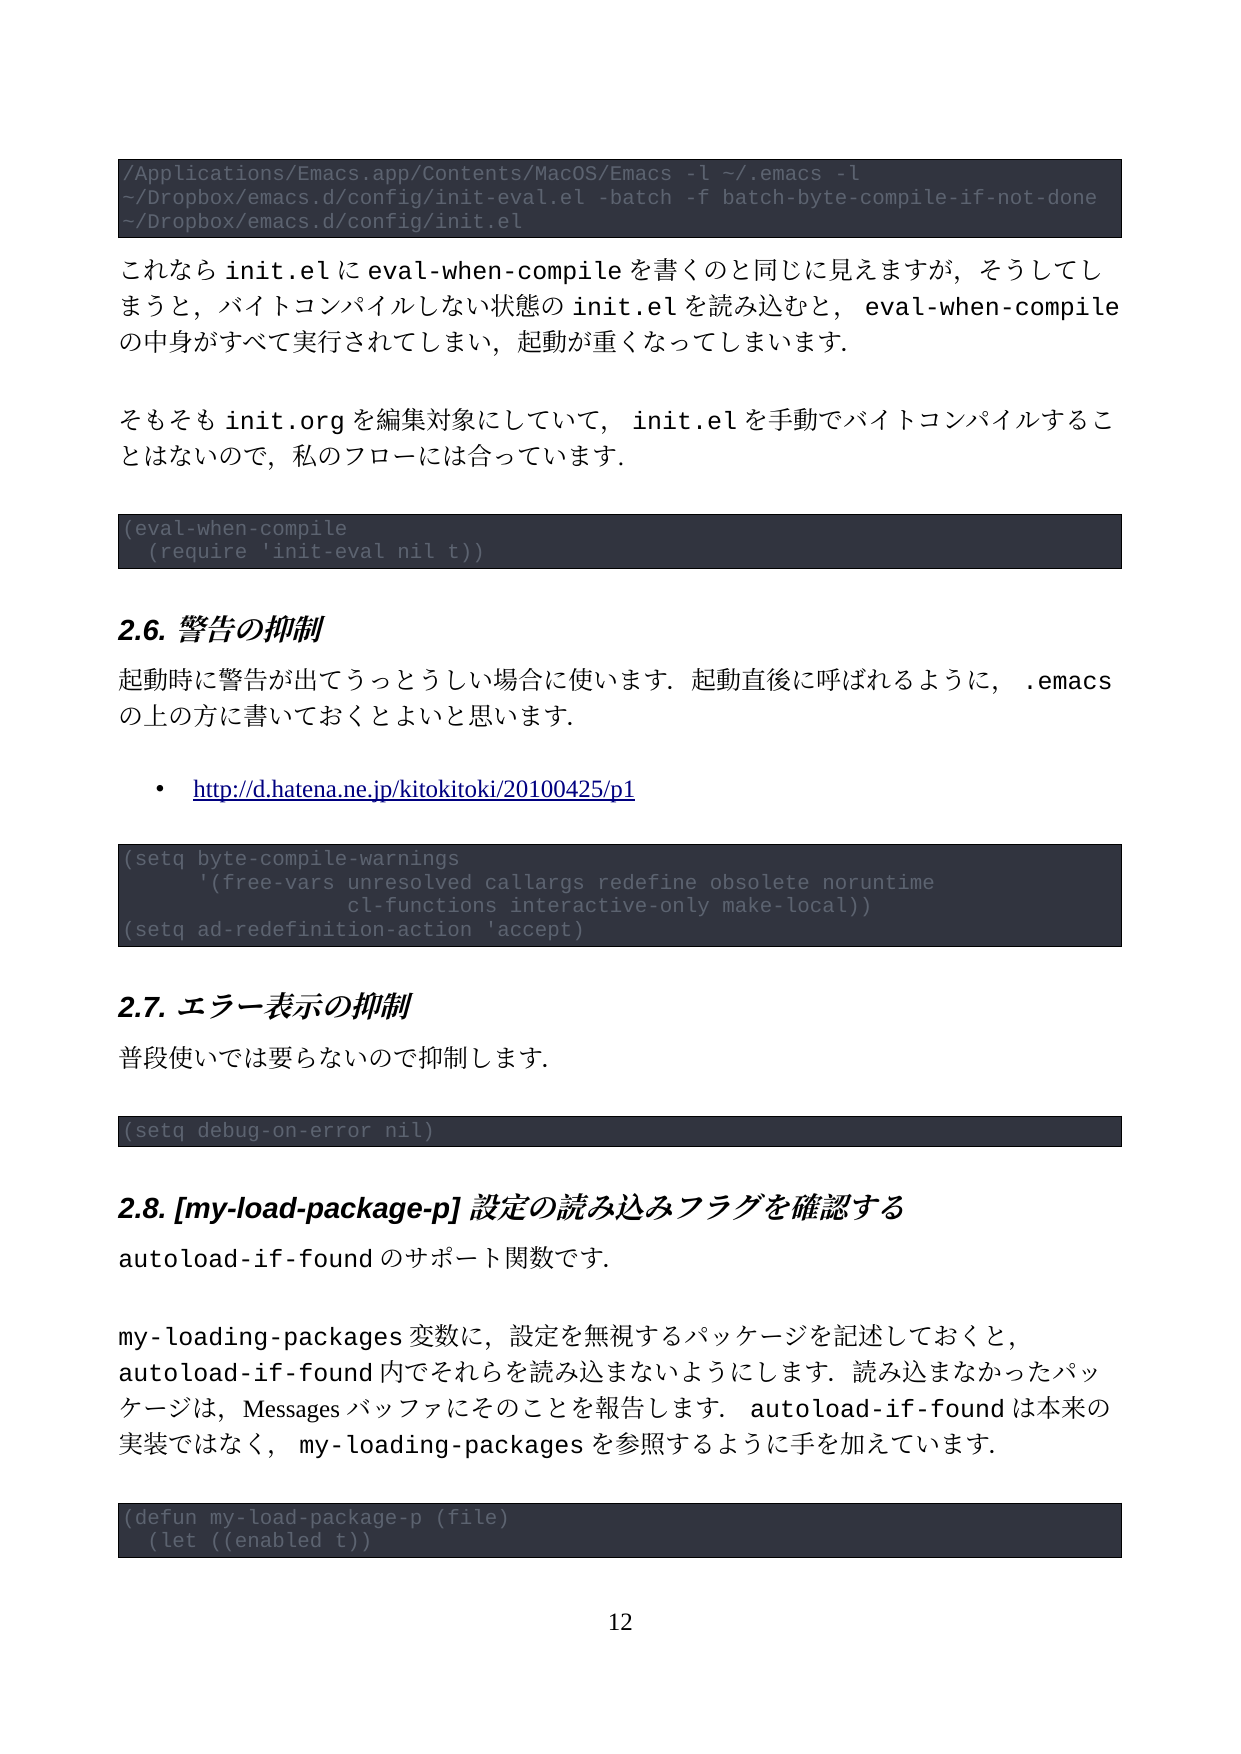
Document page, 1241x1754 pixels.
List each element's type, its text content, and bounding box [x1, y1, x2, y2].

subtitle 警告の抑制 [118, 606, 1122, 648]
text (setq ad-redefinition-action 'accept) [119, 915, 1121, 946]
subtitle エラー表示の抑制 [118, 984, 1122, 1026]
text '(free-vars unresolved callargs redefine obsolete noruntime [119, 868, 1121, 891]
text cl-functions interactive-only make-local)) [119, 891, 1121, 915]
text (setq byte-compile-warnings [119, 845, 1121, 868]
text autoload-if-found のサポート関数です． [118, 1239, 1122, 1304]
subtitle [my-load-package-p] 設定の読み込みフラグを確認する [118, 1184, 1122, 1226]
text (eval-when-compile [119, 515, 1121, 537]
text my-loading-packages 変数に，設定を無視するパッケージを記述しておくと， autoload-if-found 内でそれらを読み込まないようにします．読み込まなかったパッケージは，Messages バッファにそのことを報告します． autoload-if-found は本来の実装ではなく， my-loading-packages を参照するように手を加えています． [118, 1316, 1122, 1490]
text /Applications/Emacs.app/Contents/MacOS/Emacs -l ~/.emacs -l ~/Dropbox/emacs.d/config/init-eval.el -batch -f batch-byte-compile-if-not-done ~/Dropbox/emacs.d/config/init.el [119, 160, 1121, 237]
text [118, 118, 1122, 147]
text 普段使いでは要らないので抑制します． [118, 1038, 1122, 1103]
text 起動時に警告が出てうっとうしい場合に使います．起動直後に呼ばれるように， .emacs の上の方に書いておくとよいと思います． [118, 661, 1122, 762]
list http://d.hatena.ne.jp/kitokitoki/20100425/p1 [156, 774, 1122, 832]
text そもそも init.org を編集対象にしていて， init.el を手動でバイトコンパイルすることはないので，私のフローには合っています. [118, 400, 1122, 501]
text (require 'init-eval nil t)) [119, 537, 1121, 568]
text これなら init.el に eval-when-compile を書くのと同じに見えますが，そうしてしまうと，バイトコンパイルしない状態の init.el を読み込むと， eval-when-compile の中身がすべて実行されてしまい，起動が重くなってしまいます． [118, 251, 1122, 388]
text (setq debug-on-error nil) [119, 1117, 1121, 1146]
text (let ((enabled t)) [119, 1526, 1121, 1557]
text (defun my-load-package-p (file) [119, 1504, 1121, 1526]
